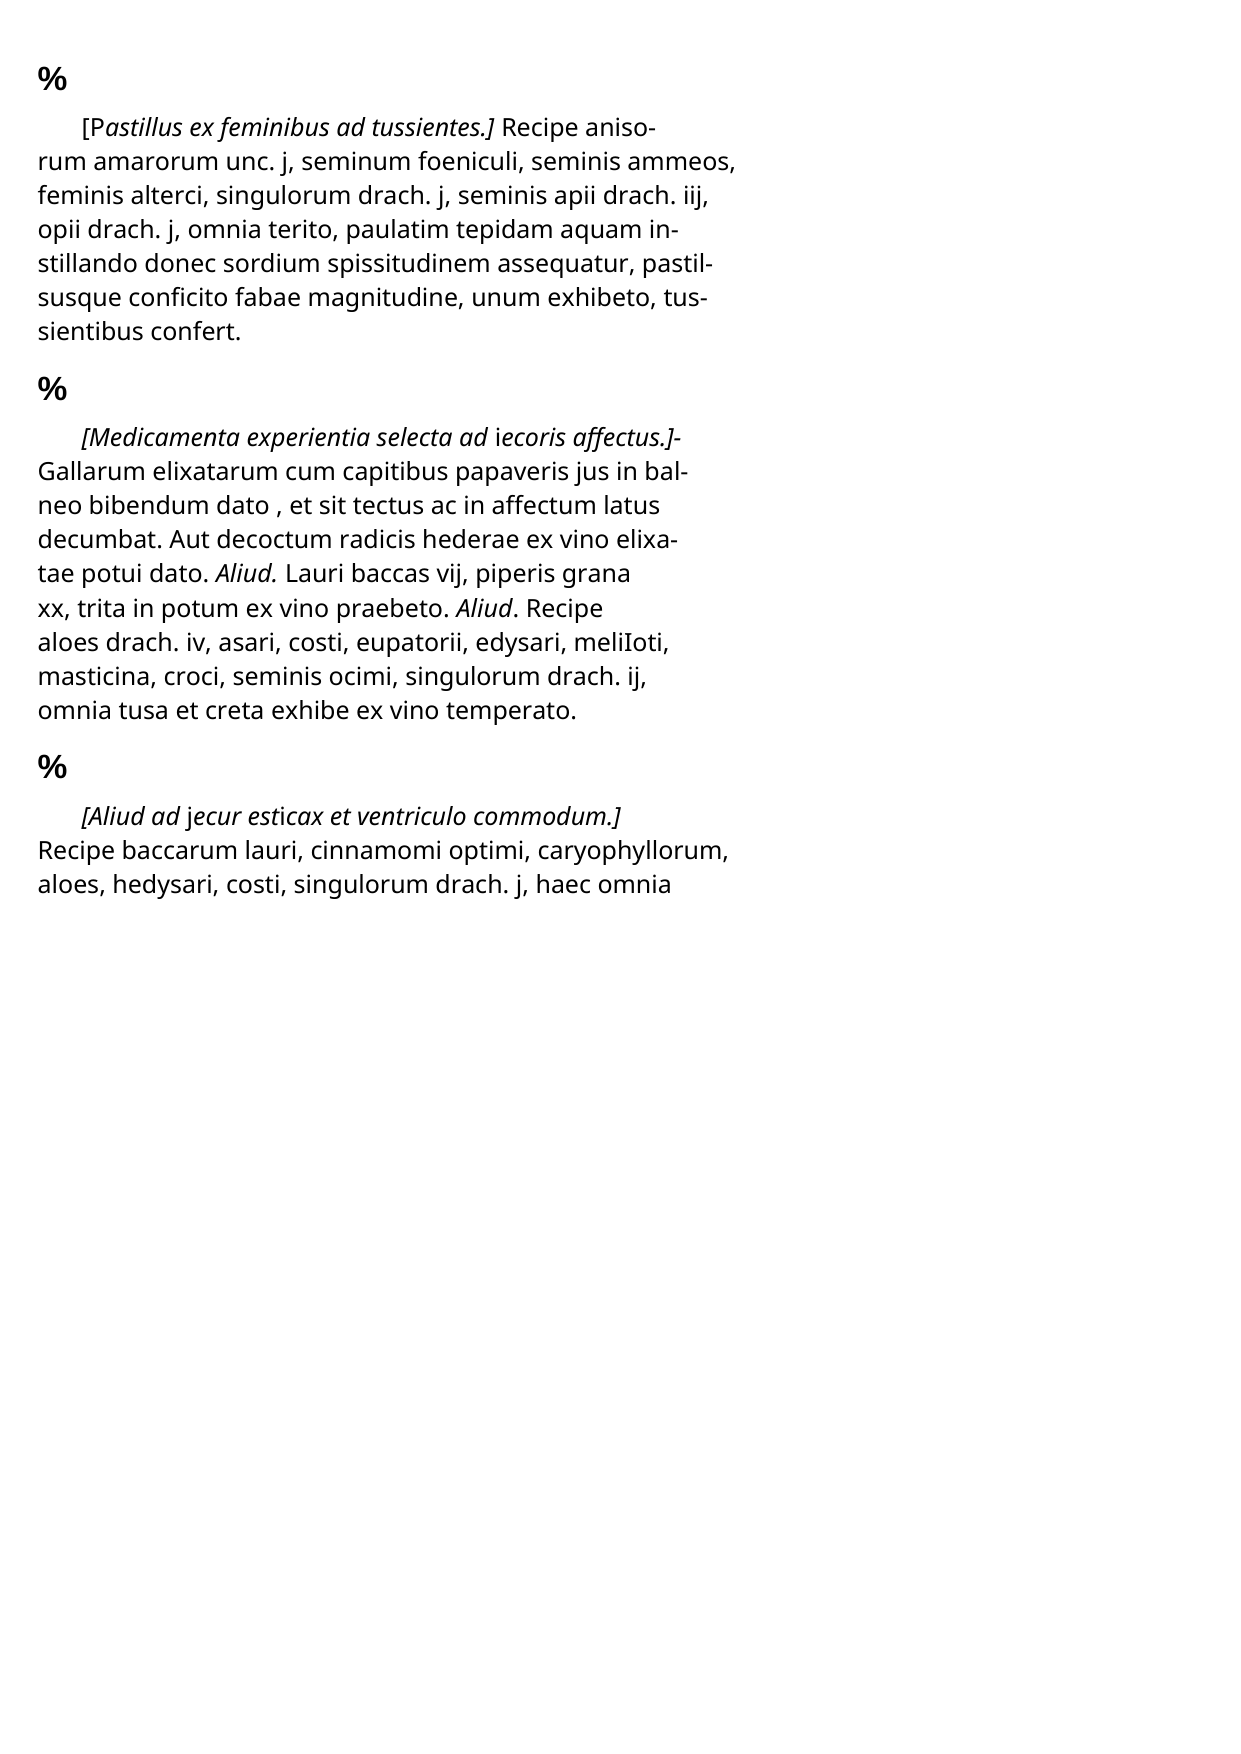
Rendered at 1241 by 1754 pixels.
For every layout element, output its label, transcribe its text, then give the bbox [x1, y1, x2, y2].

text [Medicamenta experientia selecta ad iecoris affectus.]- Gallarum elixatarum cum capitibus papaveris jus in bal- neo bibendum dato , et sit tectus ac in affectum latus decumbat. Aut decoctum radicis hederae ex vino elixa- tae potui dato. Aliud. Lauri baccas vij, piperis grana xx, trita in potum ex vino praebeto. Aliud. Recipe aloes drach. iv, asari, costi, eupatorii, edysari, meliIoti, masticina, croci, seminis ocimi, singulorum drach. ij, omnia tusa et creta exhibe ex vino temperato. [37, 420, 1203, 726]
subtitle % [37, 58, 1203, 97]
text [Pastillus ex feminibus ad tussientes.] Recipe aniso- rum amarorum unc. j, seminum foeniculi, seminis ammeos, feminis alterci, singulorum drach. j, seminis apii drach. iij, opii drach. j, omnia terito, paulatim tepidam aquam in- stillando donec sordium spissitudinem assequatur, pastil- susque conficito fabae magnitudine, unum exhibeto, tus- sientibus confert. [37, 109, 1203, 348]
subtitle % [37, 369, 1203, 407]
text [Aliud ad jecur esticax et ventriculo commodum.] Recipe baccarum lauri, cinnamomi optimi, caryophyllorum, aloes, hedysari, costi, singulorum drach. j, haec omnia [37, 798, 1203, 901]
subtitle % [37, 747, 1203, 786]
